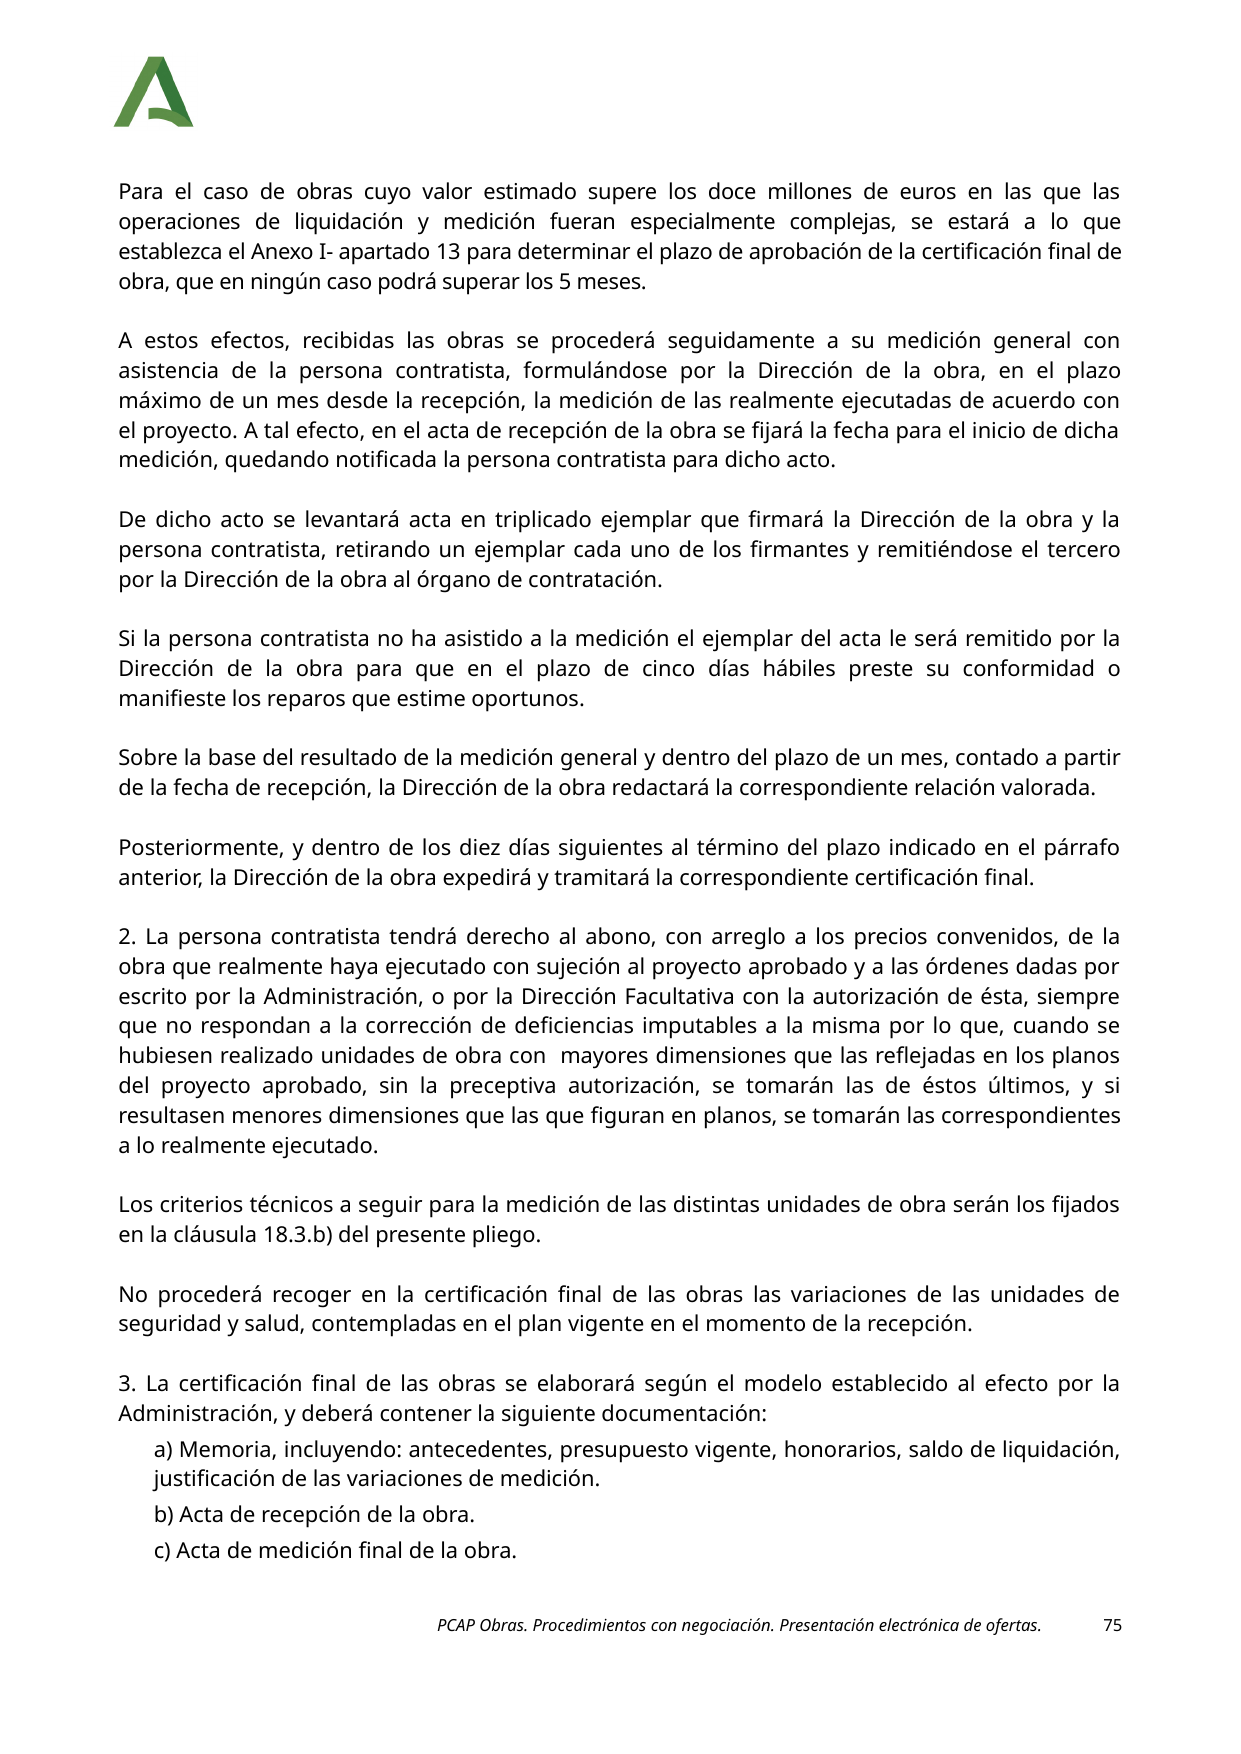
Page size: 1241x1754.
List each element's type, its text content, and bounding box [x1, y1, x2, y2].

text Para el caso de obras cuyo valor estimado supere los doce millones de euros en las que las operaciones de liquidación y medición fueran especialmente complejas, se estará a lo que establezca el Anexo I- apartado 13 para determinar el plazo de aprobación de la certificación final de obra, que en ningún caso podrá superar los 5 meses. [118, 176, 1122, 296]
text Los criterios técnicos a seguir para la medición de las distintas unidades de obra serán los fijados en la cláusula 18.3.b) del presente pliego. [118, 1189, 1122, 1249]
picture [109, 52, 198, 131]
text De dicho acto se levantará acta en triplicado ejemplar que firmará la Dirección de la obra y la persona contratista, retirando un ejemplar cada uno de los firmantes y remitiéndose el tercero por la Dirección de la obra al órgano de contratación. [118, 504, 1122, 593]
text No procederá recoger en la certificación final de las obras las variaciones de las unidades de seguridad y salud, contempladas en el plan vigente en el momento de la recepción. [118, 1279, 1122, 1338]
text 2. La persona contratista tendrá derecho al abono, con arreglo a los precios convenidos, de la obra que realmente haya ejecutado con sujeción al proyecto aprobado y a las órdenes dadas por escrito por la Administración, o por la Dirección Facultativa con la autorización de ésta, siempre que no respondan a la corrección de deficiencias imputables a la misma por lo que, cuando se hubiesen realizado unidades de obra con mayores dimensiones que las reflejadas en los planos del proyecto aprobado, sin la preceptiva autorización, se tomarán las de éstos últimos, y si resultasen menores dimensiones que las que figuran en planos, se tomarán las correspondientes a lo realmente ejecutado. [118, 921, 1122, 1159]
text Sobre la base del resultado de la medición general y dentro del plazo de un mes, contado a partir de la fecha de recepción, la Dirección de la obra redactará la correspondiente relación valorada. [118, 742, 1122, 802]
text Si la persona contratista no ha asistido a la medición el ejemplar del acta le será remitido por la Dirección de la obra para que en el plazo de cinco días hábiles preste su conformidad o manifieste los reparos que estime oportunos. [118, 623, 1122, 713]
text c) Acta de medición final de la obra. [153, 1535, 1122, 1564]
text 3. La certificación final de las obras se elaborará según el modelo establecido al efecto por la Administración, y deberá contener la siguiente documentación: [118, 1368, 1122, 1428]
text a) Memoria, incluyendo: antecedentes, presupuesto vigente, honorarios, saldo de liquidación, justificación de las variaciones de medición. [153, 1433, 1122, 1493]
text Posteriormente, y dentro de los diez días siguientes al término del plazo indicado en el párrafo anterior, la Dirección de la obra expedirá y tramitará la correspondiente certificación final. [118, 832, 1122, 891]
text b) Acta de recepción de la obra. [153, 1499, 1122, 1529]
text A estos efectos, recibidas las obras se procederá seguidamente a su medición general con asistencia de la persona contratista, formulándose por la Dirección de la obra, en el plazo máximo de un mes desde la recepción, la medición de las realmente ejecutadas de acuerdo con el proyecto. A tal efecto, en el acta de recepción de la obra se fijará la fecha para el inicio de dicha medición, quedando notificada la persona contratista para dicho acto. [118, 325, 1122, 474]
